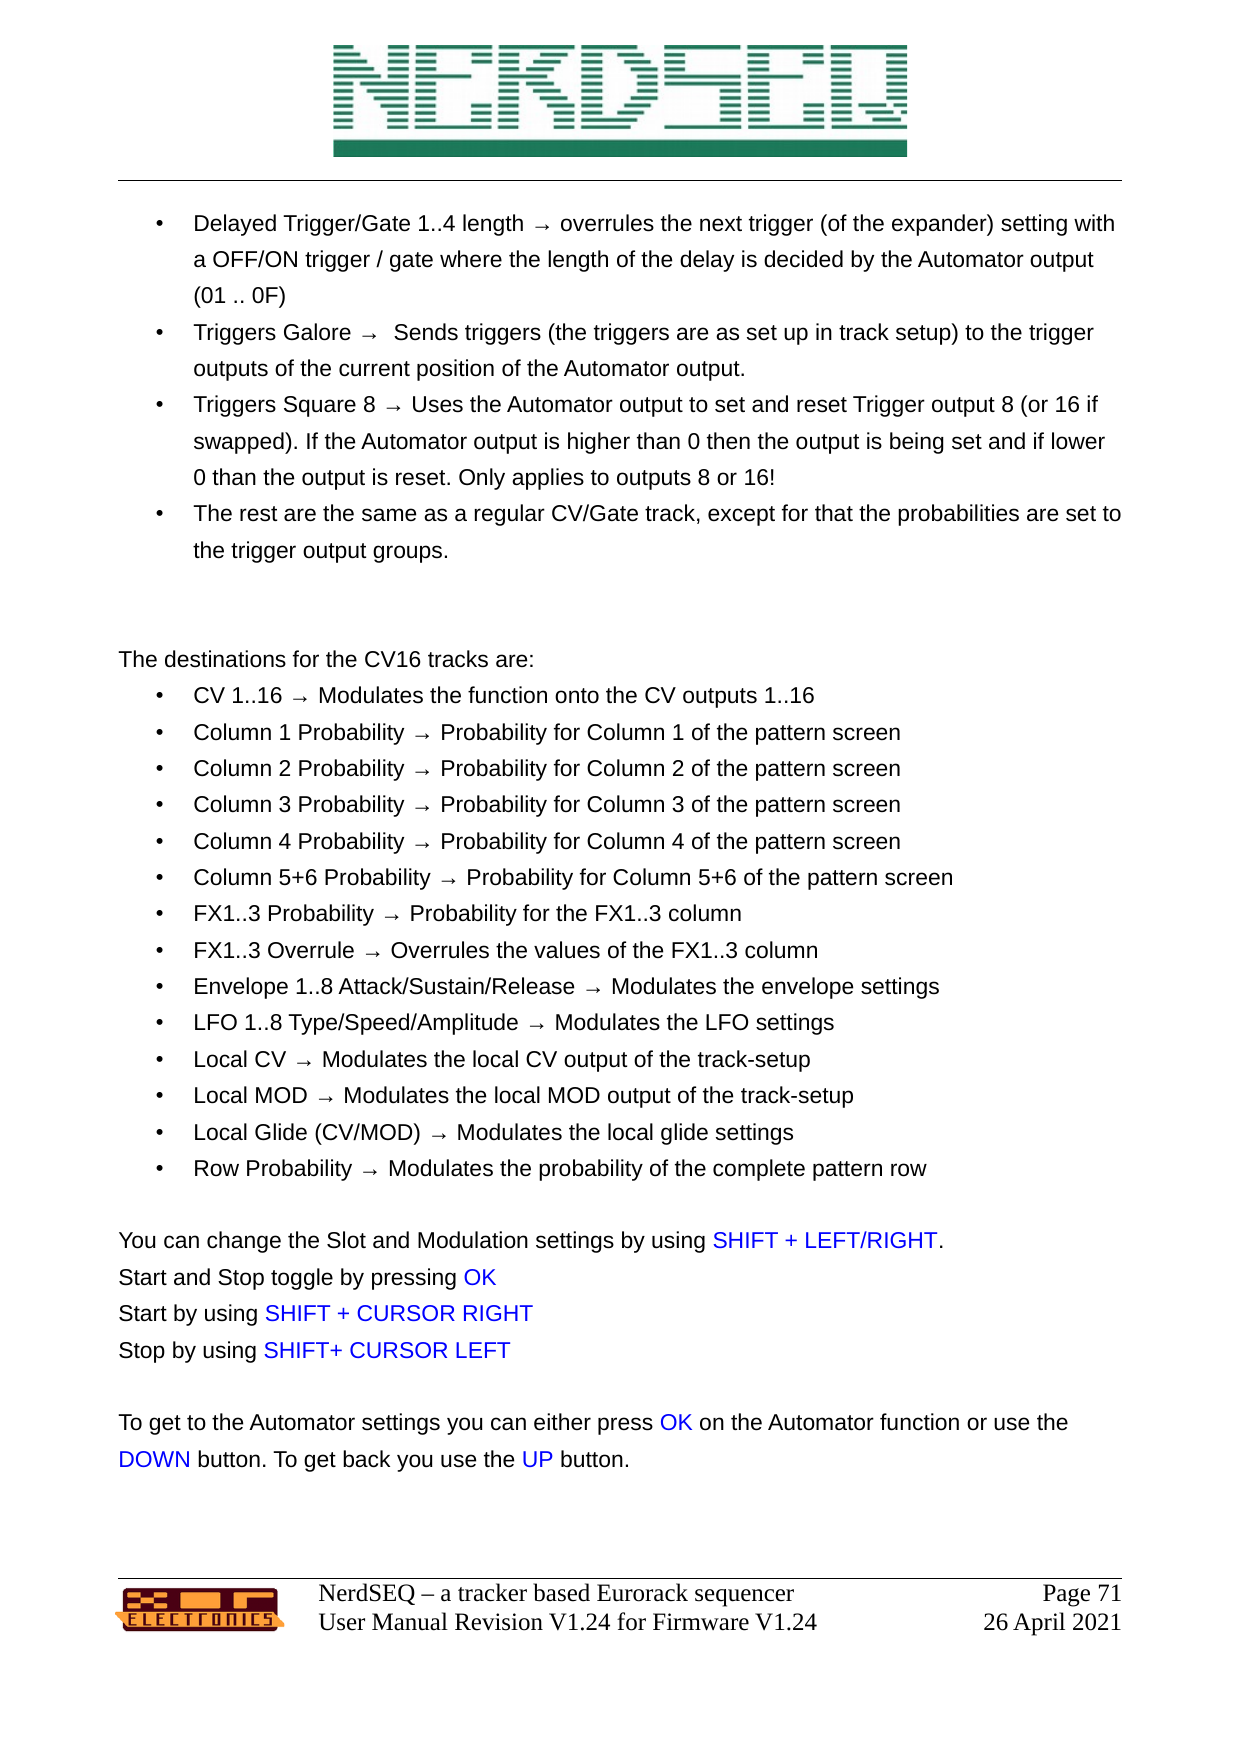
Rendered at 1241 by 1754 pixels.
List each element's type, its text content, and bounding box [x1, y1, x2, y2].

list Column 2 Probability → Probability for Column 2 of the pattern screen [156, 755, 1122, 781]
list Envelope 1..8 Attack/Sustain/Release → Modulates the envelope settings [156, 973, 1122, 999]
list Local CV → Modulates the local CV output of the track-setup [156, 1046, 1122, 1072]
text The destinations for the CV16 tracks are: [118, 646, 1122, 672]
list Column 1 Probability → Probability for Column 1 of the pattern screen [156, 718, 1122, 745]
list LFO 1..8 Type/Speed/Amplitude → Modulates the LFO settings [156, 1009, 1122, 1036]
list CV 1..16 → Modulates the function onto the CV outputs 1..16 [156, 682, 1122, 708]
list Column 4 Probability → Probability for Column 4 of the pattern screen [156, 828, 1122, 854]
list FX1..3 Probability → Probability for the FX1..3 column [156, 900, 1122, 927]
list Local MOD → Modulates the local MOD output of the track-setup [156, 1082, 1122, 1108]
picture [333, 45, 908, 157]
list FX1..3 Overrule → Overrules the values of the FX1..3 column [156, 937, 1122, 963]
list Row Probability → Modulates the probability of the complete pattern row [156, 1155, 1122, 1181]
list Triggers Square 8 → Uses the Automator output to set and reset Trigger output 8 (or 16 if swapped). If the Automator output is higher than 0 then the output is being set and if lower 0 than the output is reset. Only applies to outputs 8 or 16! [156, 391, 1122, 490]
text Stop by using SHIFT+ CURSOR LEFT [118, 1337, 1122, 1363]
list Triggers Galore → Sends triggers (the triggers are as set up in track setup) to the trigger outputs of the current position of the Automator output. [156, 319, 1122, 381]
list Delayed Trigger/Gate 1..4 length → overrules the next trigger (of the expander) setting with a OFF/ON trigger / gate where the length of the delay is decided by the Automator output (01 .. 0F) [156, 209, 1122, 309]
text Start and Stop toggle by pressing OK [118, 1264, 1122, 1290]
list Local Glide (CV/MOD) → Modulates the local glide settings [156, 1118, 1122, 1145]
text To get to the Automator settings you can either press OK on the Automator function or use the DOWN button. To get back you use the UP button. [118, 1409, 1122, 1472]
text Start by using SHIFT + CURSOR RIGHT [118, 1300, 1122, 1327]
list The rest are the same as a regular CV/Gate track, except for that the probabilities are set to the trigger output groups. [156, 500, 1122, 563]
list Column 5+6 Probability → Probability for Column 5+6 of the pattern screen [156, 864, 1122, 890]
picture [115, 1584, 285, 1634]
list Column 3 Probability → Probability for Column 3 of the pattern screen [156, 791, 1122, 818]
text You can change the Slot and Modulation settings by using SHIFT + LEFT/RIGHT. [118, 1227, 1122, 1254]
